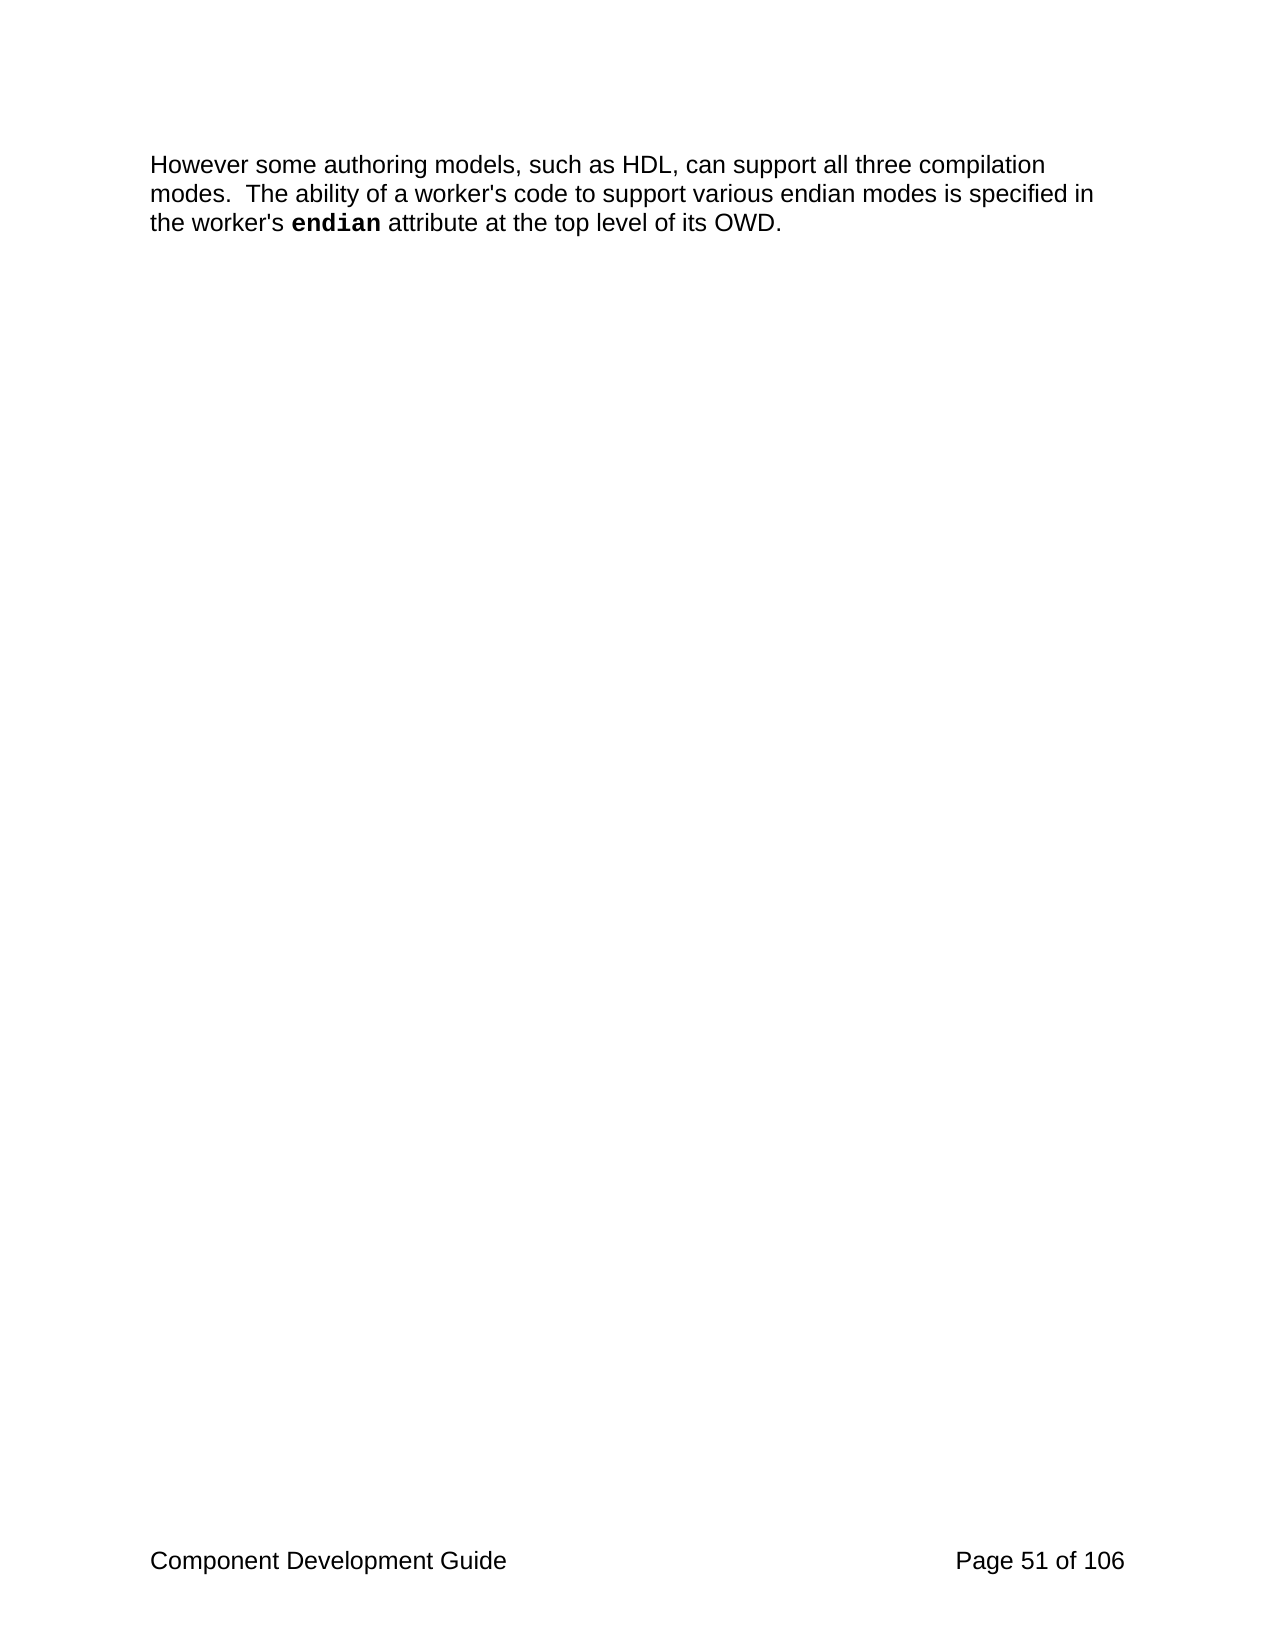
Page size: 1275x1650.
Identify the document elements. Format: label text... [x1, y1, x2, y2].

text However some authoring models, such as HDL, can support all three compilation modes. The ability of a worker's code to support various endian modes is specified in the worker's endian attribute at the top level of its OWD. [150, 150, 1125, 238]
